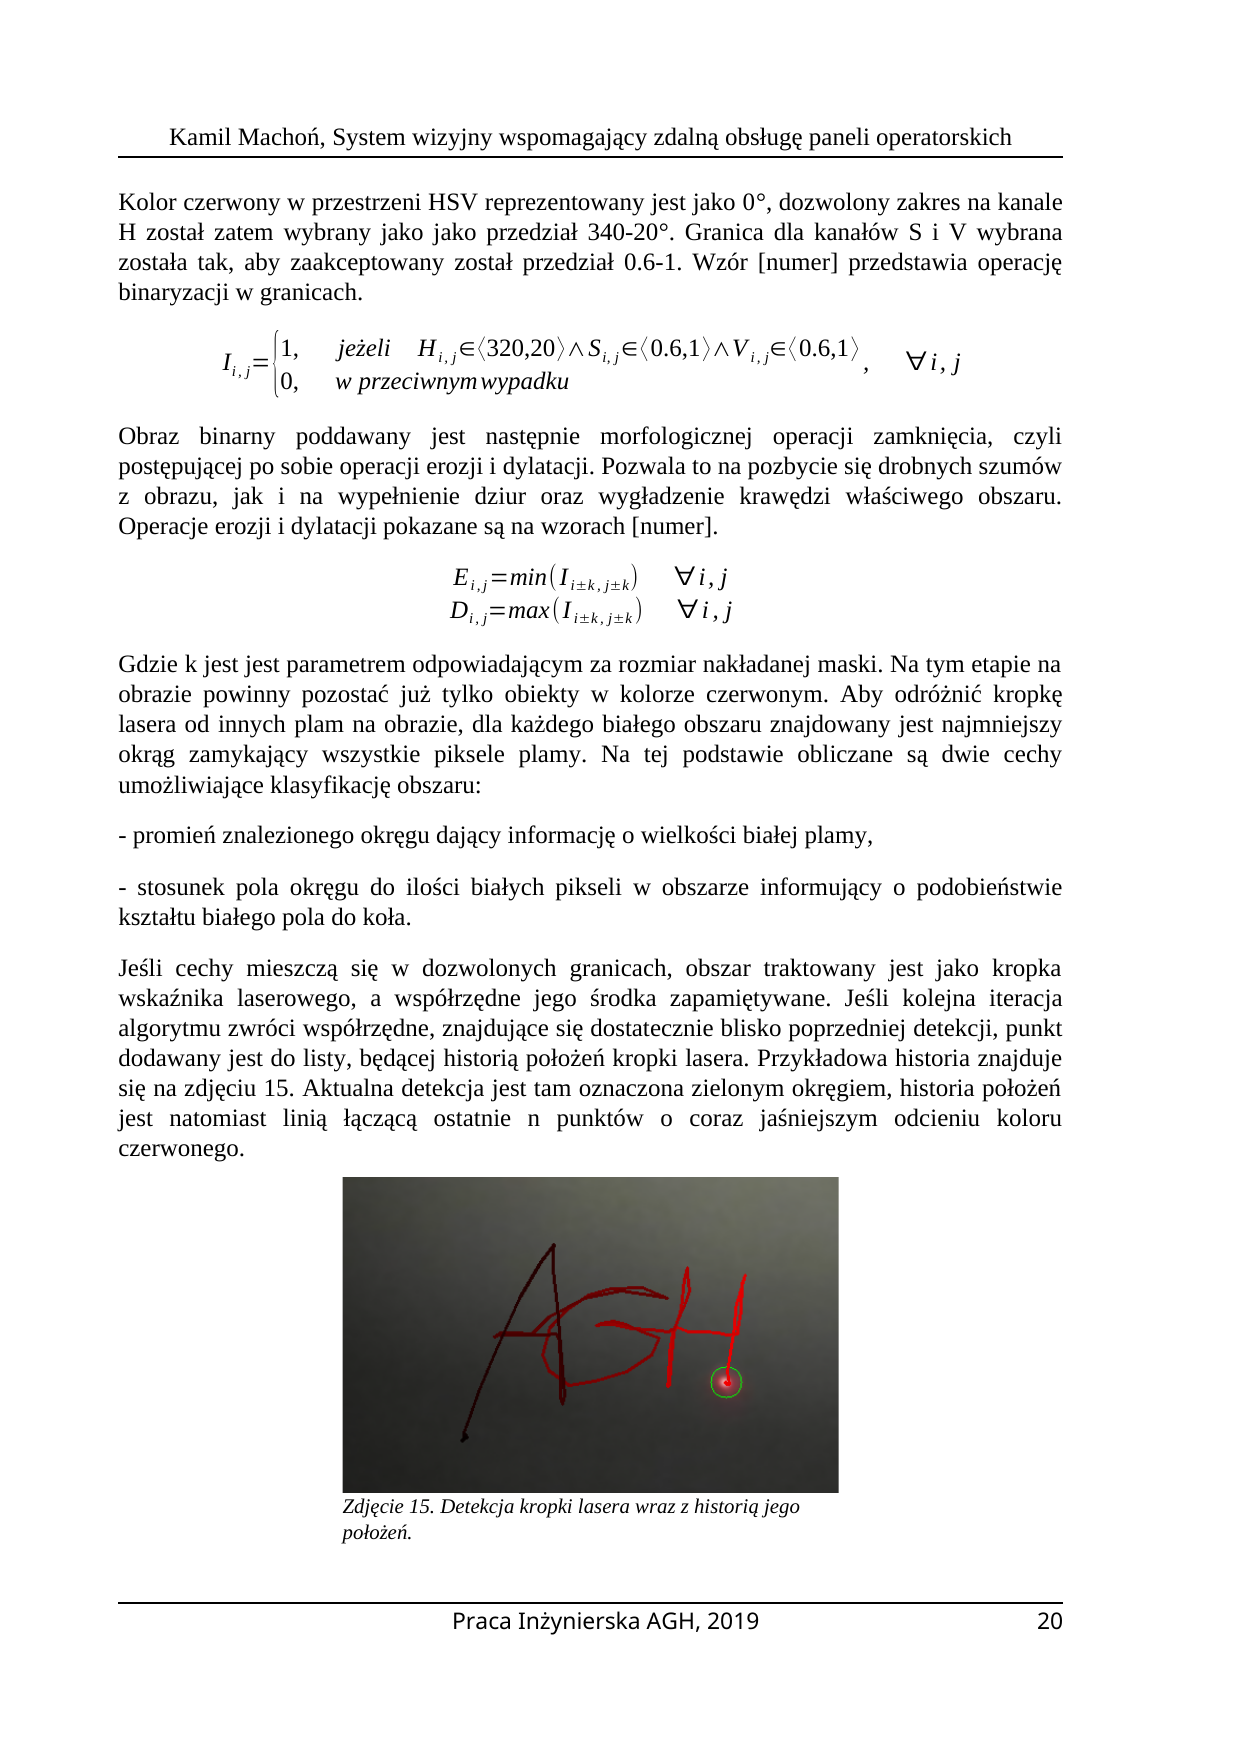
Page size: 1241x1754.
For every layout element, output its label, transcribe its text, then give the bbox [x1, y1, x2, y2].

text Jeśli cechy mieszczą się w dozwolonych granicach, obszar traktowany jest jako kropka wskaźnika laserowego, a współrzędne jego środka zapamiętywane. Jeśli kolejna iteracja algorytmu zwróci współrzędne, znajdujące się dostatecznie blisko poprzedniej detekcji, punkt dodawany jest do listy, będącej historią położeń kropki lasera. Przykładowa historia znajduje się na zdjęciu 15. Aktualna detekcja jest tam oznaczona zielonym okręgiem, historia położeń jest natomiast linią łączącą ostatnie n punktów o coraz jaśniejszym odcieniu koloru czerwonego. [118, 953, 1063, 1162]
text Gdzie k jest jest parametrem odpowiadającym za rozmiar nakładanej maski. Na tym etapie na obrazie powinny pozostać już tylko obiekty w kolorze czerwonym. Aby odróżnić kropkę lasera od innych plam na obrazie, dla każdego białego obszaru znajdowany jest najmniejszy okrąg zamykający wszystkie piksele plamy. Na tej podstawie obliczane są dwie cechy umożliwiające klasyfikację obszaru: [118, 649, 1063, 798]
text Obraz binarny poddawany jest następnie morfologicznej operacji zamknięcia, czyli postępującej po sobie operacji erozji i dylatacji. Pozwala to na pozbycie się drobnych szumów z obrazu, jak i na wypełnienie dziur oraz wygładzenie krawędzi właściwego obszaru. Operacje erozji i dylatacji pokazane są na wzorach [numer]. [118, 421, 1063, 540]
text - stosunek pola okręgu do ilości białych pikseli w obszarze informujący o podobieństwie kształtu białego pola do koła. [118, 872, 1063, 930]
picture [342, 1177, 839, 1493]
text - promień znalezionego okręgu dający informację o wielkości białej plamy, [118, 821, 1063, 849]
text Kolor czerwony w przestrzeni HSV reprezentowany jest jako 0°, dozwolony zakres na kanale H został zatem wybrany jako jako przedział 340-20°. Granica dla kanałów S i V wybrana została tak, aby zaakceptowany został przedział 0.6-1. Wzór [numer] przedstawia operację binaryzacji w granicach. [118, 187, 1063, 306]
text Zdjęcie 15. Detekcja kropki lasera wraz z historią jego położeń. [342, 1493, 839, 1544]
